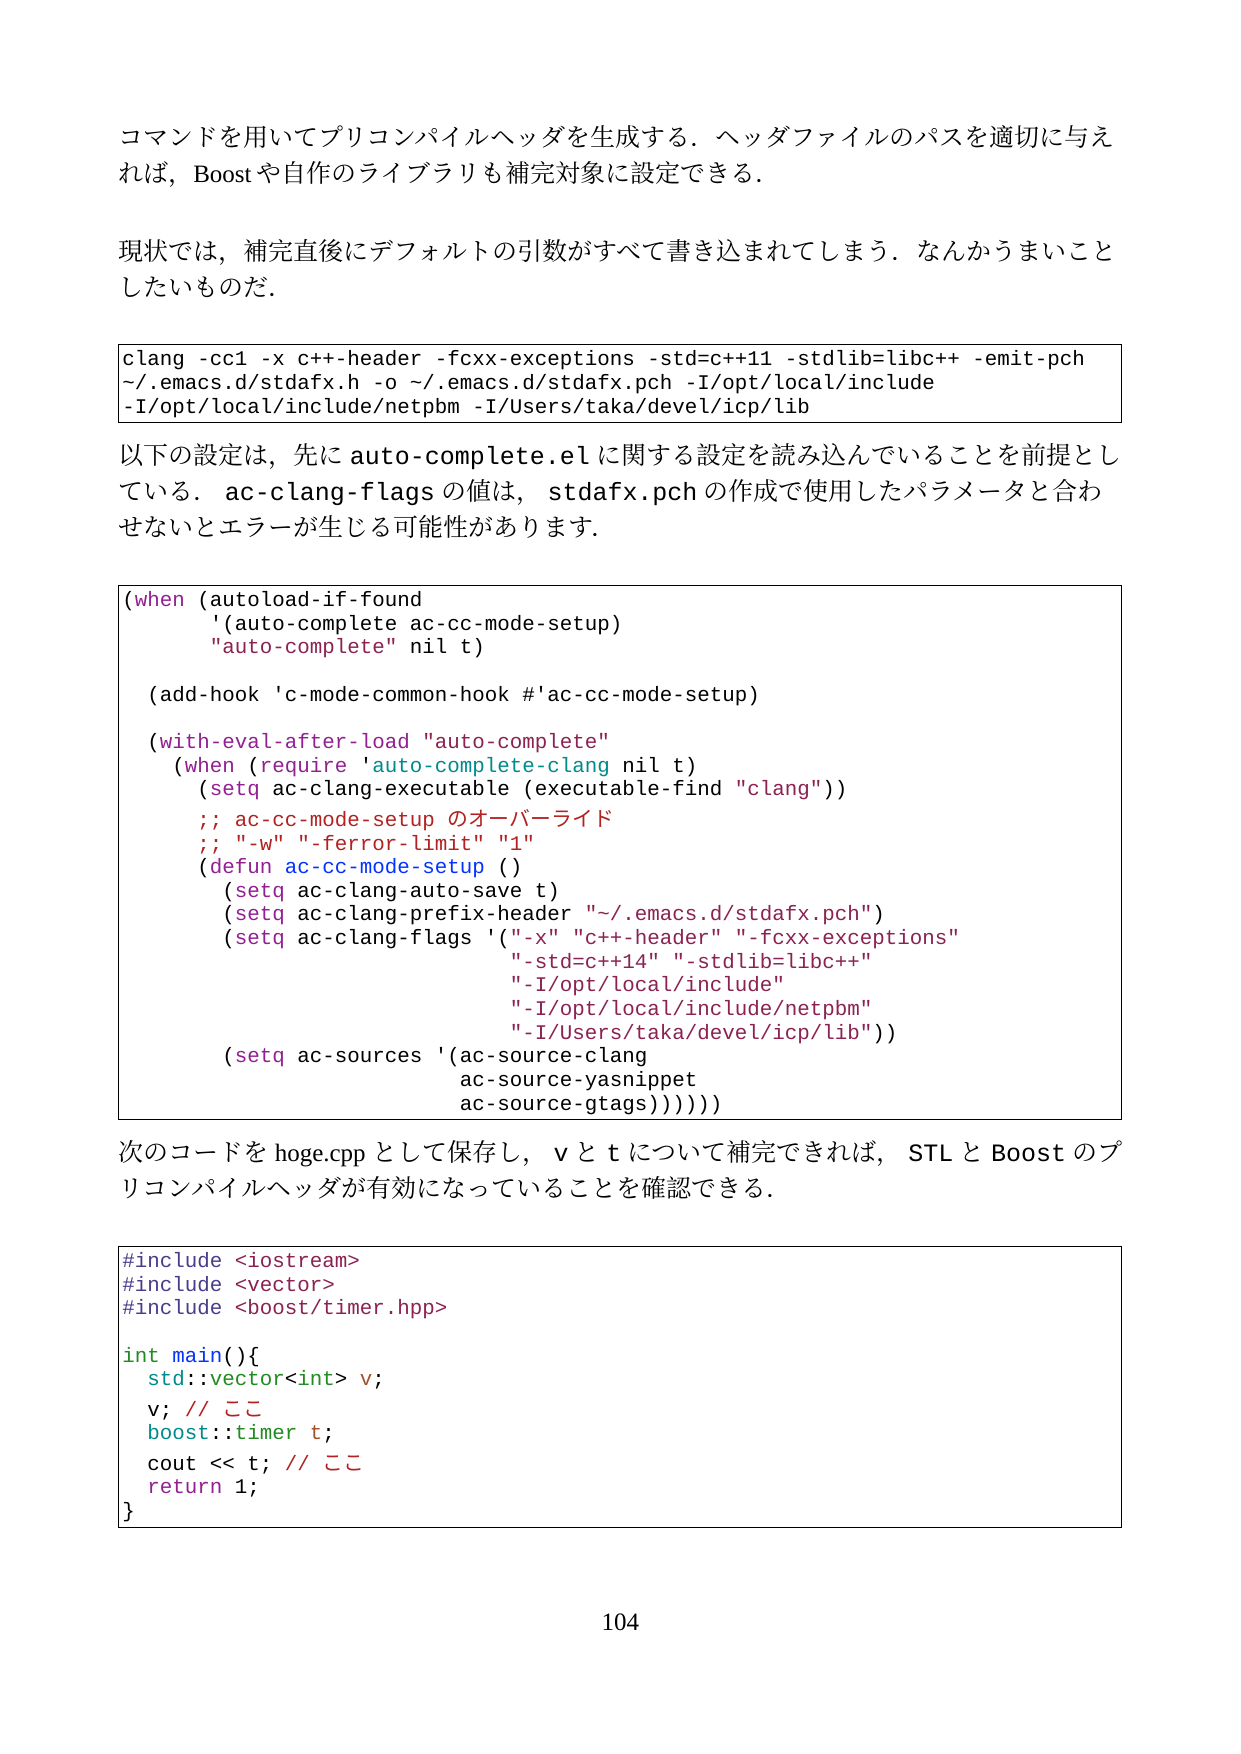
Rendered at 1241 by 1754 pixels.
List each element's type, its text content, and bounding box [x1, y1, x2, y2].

text ac-source-gtags)))))) [119, 1089, 1121, 1119]
text #include <iostream> [119, 1247, 1121, 1270]
text "-I/Users/taka/devel/icp/lib")) [119, 1018, 1121, 1041]
text (when (autoload-if-found [119, 586, 1121, 609]
text } [119, 1496, 1121, 1527]
text (setq ac-sources '(ac-source-clang [119, 1041, 1121, 1065]
text (when (require 'auto-complete-clang nil t) [119, 751, 1121, 774]
text ;; ac-cc-mode-setup のオーバーライド [119, 798, 1121, 828]
text #include <boost/timer.hpp> [119, 1293, 1121, 1317]
text (defun ac-cc-mode-setup () [119, 852, 1121, 876]
text clang -cc1 -x c++-header -fcxx-exceptions -std=c++11 -stdlib=libc++ -emit-pch ~/.emacs.d/stdafx.h -o ~/.emacs.d/stdafx.pch -I/opt/local/include -I/opt/local/include/netpbm -I/Users/taka/devel/icp/lib [119, 345, 1121, 422]
text 現状では，補完直後にデフォルトの引数がすべて書き込まれてしまう．なんかうまいことしたいものだ． [118, 231, 1122, 332]
text ac-source-yasnippet [119, 1065, 1121, 1089]
text cout << t; // ここ [119, 1442, 1121, 1472]
text v; // ここ [119, 1388, 1121, 1418]
text ;; "-w" "-ferror-limit" "1" [119, 828, 1121, 852]
text "auto-complete" nil t) [119, 633, 1121, 656]
text std::vector<int> v; [119, 1364, 1121, 1388]
text 以下の設定は，先に auto-complete.el に関する設定を読み込んでいることを前提としている． ac-clang-flags の値は， stdafx.pch の作成で使用したパラメータと合わせないとエラーが生じる可能性があります． [118, 436, 1122, 573]
text (setq ac-clang-prefix-header "~/.emacs.d/stdafx.pch") [119, 899, 1121, 923]
text boost::timer t; [119, 1418, 1121, 1442]
text 次のコードを hoge.cpp として保存し， v と t について補完できれば， STL と Boost のプリコンパイルヘッダが有効になっていることを確認できる． [118, 1133, 1122, 1233]
text #include <vector> [119, 1270, 1121, 1293]
text (setq ac-clang-auto-save t) [119, 876, 1121, 899]
text "-std=c++14" "-stdlib=libc++" [119, 947, 1121, 970]
text (setq ac-clang-executable (executable-find "clang")) [119, 774, 1121, 798]
text (add-hook 'c-mode-common-hook #'ac-cc-mode-setup) [119, 680, 1121, 703]
text (with-eval-after-load "auto-complete" [119, 727, 1121, 751]
text "-I/opt/local/include" [119, 970, 1121, 994]
text int main(){ [119, 1341, 1121, 1364]
text "-I/opt/local/include/netpbm" [119, 994, 1121, 1018]
text return 1; [119, 1472, 1121, 1496]
text (setq ac-clang-flags '("-x" "c++-header" "-fcxx-exceptions" [119, 923, 1121, 947]
text '(auto-complete ac-cc-mode-setup) [119, 609, 1121, 633]
text コマンドを用いてプリコンパイルヘッダを生成する．ヘッダファイルのパスを適切に与えれば，Boostや自作のライブラリも補完対象に設定できる． [118, 118, 1122, 219]
